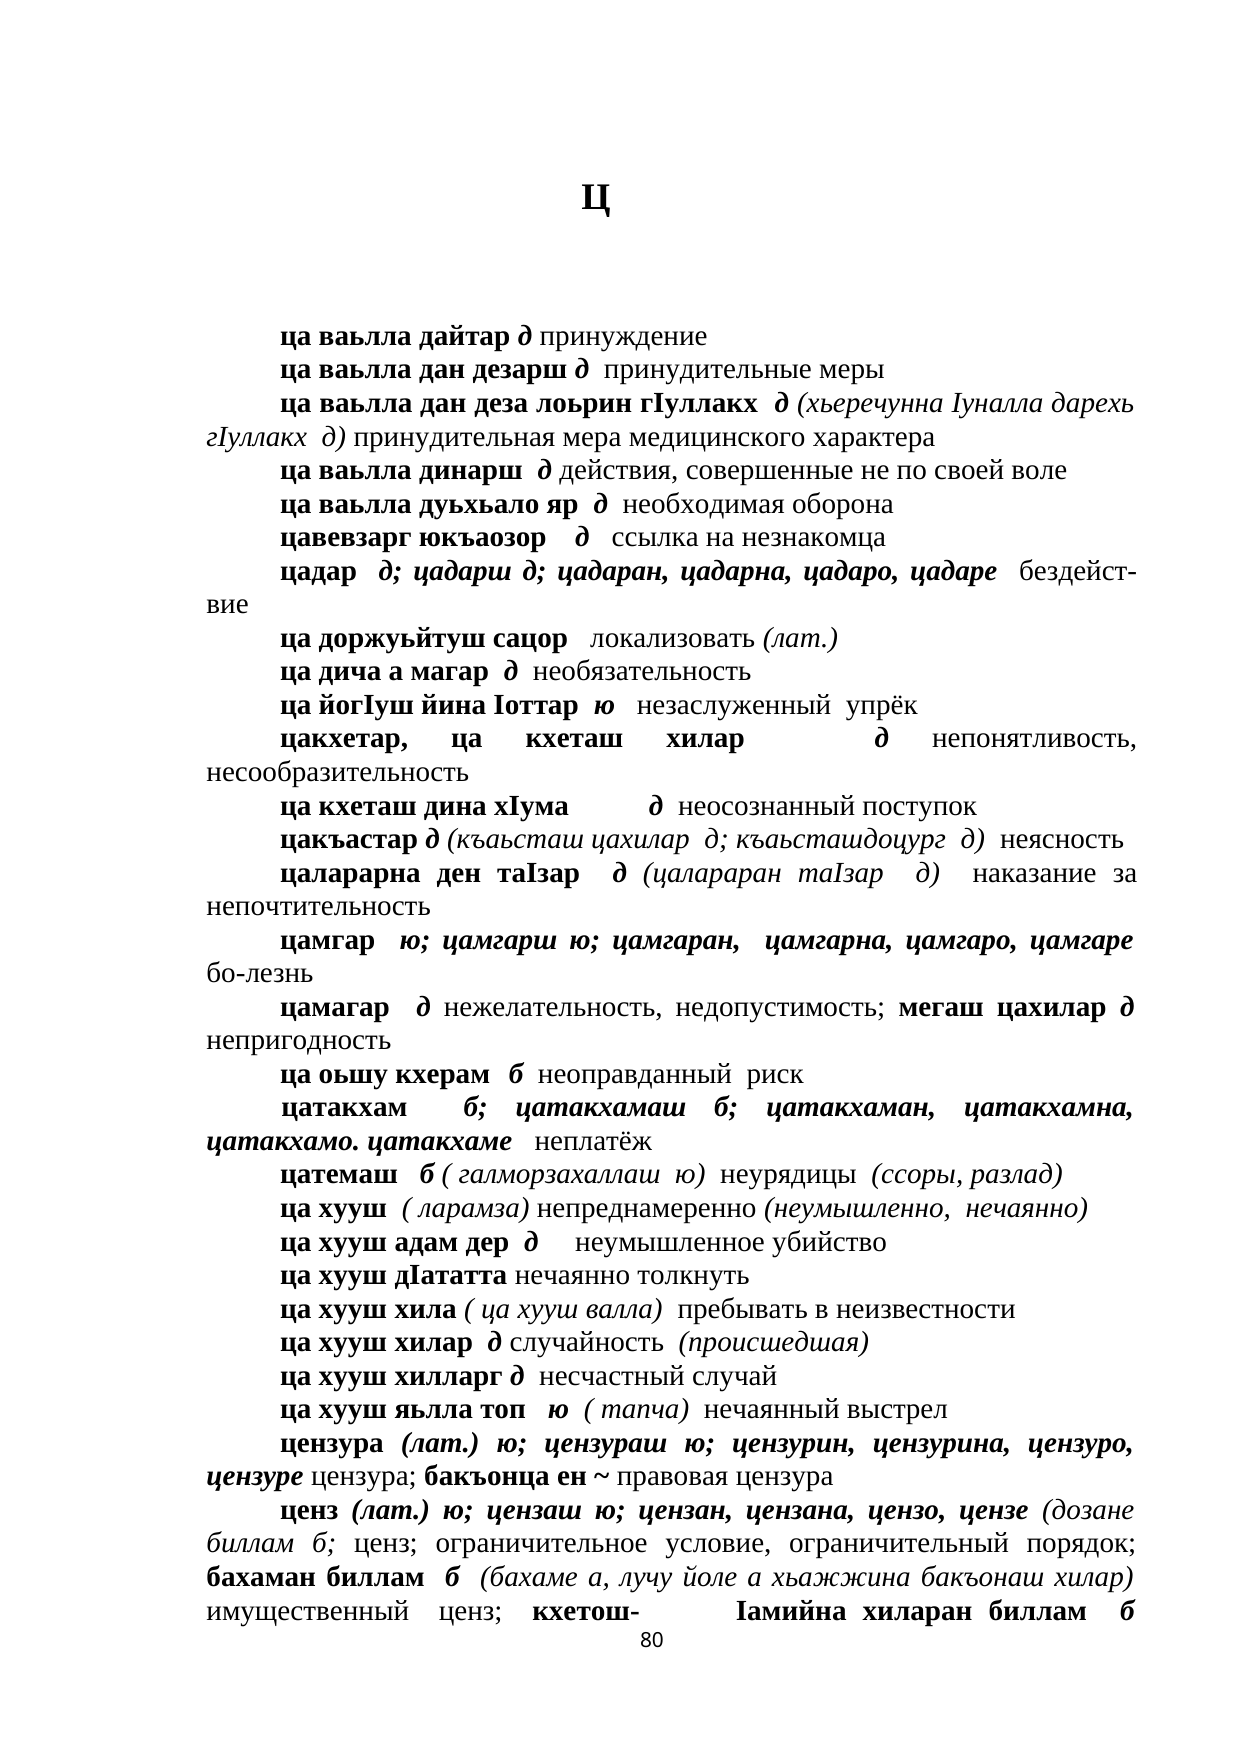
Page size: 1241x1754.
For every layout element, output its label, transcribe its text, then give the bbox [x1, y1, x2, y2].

text ценз (лат.) ю; цензаш ю; цензан, цензана, цензо, цензе (дозане биллам б; ценз; ограничительное условие, ограничительный порядок; бахаман биллам б (бахаме а, лучу йоле а хьажжина бакъонаш хилар) имущественный ценз; кхетош-Ӏамийна хиларан биллам б [206, 1492, 1137, 1626]
text ца ваьлла дуьхьало яр д необходимая оборона [206, 486, 1137, 519]
text ца доржуьйтуш сацор локализовать (лат.) [206, 620, 1137, 653]
text ца кхеташ дина хӀума д неосознанный поступок [206, 788, 1137, 821]
text ца хууш дӀататта нечаянно толкнуть [206, 1257, 1137, 1291]
text ца ваьлла дайтар д принуждение [206, 318, 1137, 352]
text ца йогӀуш йина Ӏоттар ю незаслуженный упрёк [206, 687, 1137, 721]
text цакхетар, ца кхеташ хилар д непонятливость, несообразительность [206, 721, 1137, 788]
text цавевзарг юкъаозор д ссылка на незнакомца [206, 519, 1137, 553]
text ца хууш хилларг д несчастный случай [206, 1358, 1137, 1391]
text цензура (лат.) ю; цензураш ю; цензурин, цензурина, цензуро, цензуре цензура; бакъонца ен ~ правовая цензура [206, 1425, 1137, 1492]
text цамагар д нежелательность, недопустимость; мегаш цахилар д непригодность [206, 989, 1137, 1056]
text цамгар ю; цамгарш ю; цамгаран, цамгарна, цамгаро, цамгаре бо-лезнь [206, 922, 1137, 989]
text ца хууш ( ларамза) непреднамеренно (неумышленно, нечаянно) [206, 1190, 1137, 1224]
text цадар д; цадарш д; цадаран, цадарна, цадаро, цадаре бездейст-вие [206, 553, 1137, 620]
text ца хууш хила ( ца хууш валла) пребывать в неизвестности [206, 1291, 1137, 1324]
text ца ваьлла дан дезарш д принудительные меры [206, 352, 1137, 385]
text ца оьшу кхерам б неоправданный риск [206, 1056, 1137, 1089]
text цаларарна ден таӀзар д (цалараран таӀзар д) наказание за непочтительность [206, 855, 1137, 922]
text цатакхам б; цатакхамаш б; цатакхаман, цатакхамна, цатакхамо. цатакхаме неплатёж [206, 1089, 1137, 1157]
text ца хууш хилар д случайность (происшедшая) [206, 1324, 1137, 1358]
text ца ваьлла дан деза лоьрин гӀуллакх д (хьеречунна Ӏуналла дарехь гӀуллакх д) принудительная мера медицинского характера [206, 385, 1137, 452]
text Ц [506, 174, 1137, 217]
text цакъастар д (къаьсташ цахилар д; къаьсташдоцург д) неясность [206, 821, 1137, 855]
text ца хууш яьлла топ ю ( тапча) нечаянный выстрел [206, 1391, 1137, 1425]
text ца ваьлла динарш д действия, совершенные не по своей воле [206, 452, 1137, 486]
text ца хууш адам дер д неумышленное убийство [206, 1224, 1137, 1257]
text ца дича а магар д необязательность [206, 653, 1137, 687]
text цатемаш б ( галморзахаллаш ю) неурядицы (ссоры, разлад) [206, 1157, 1137, 1190]
